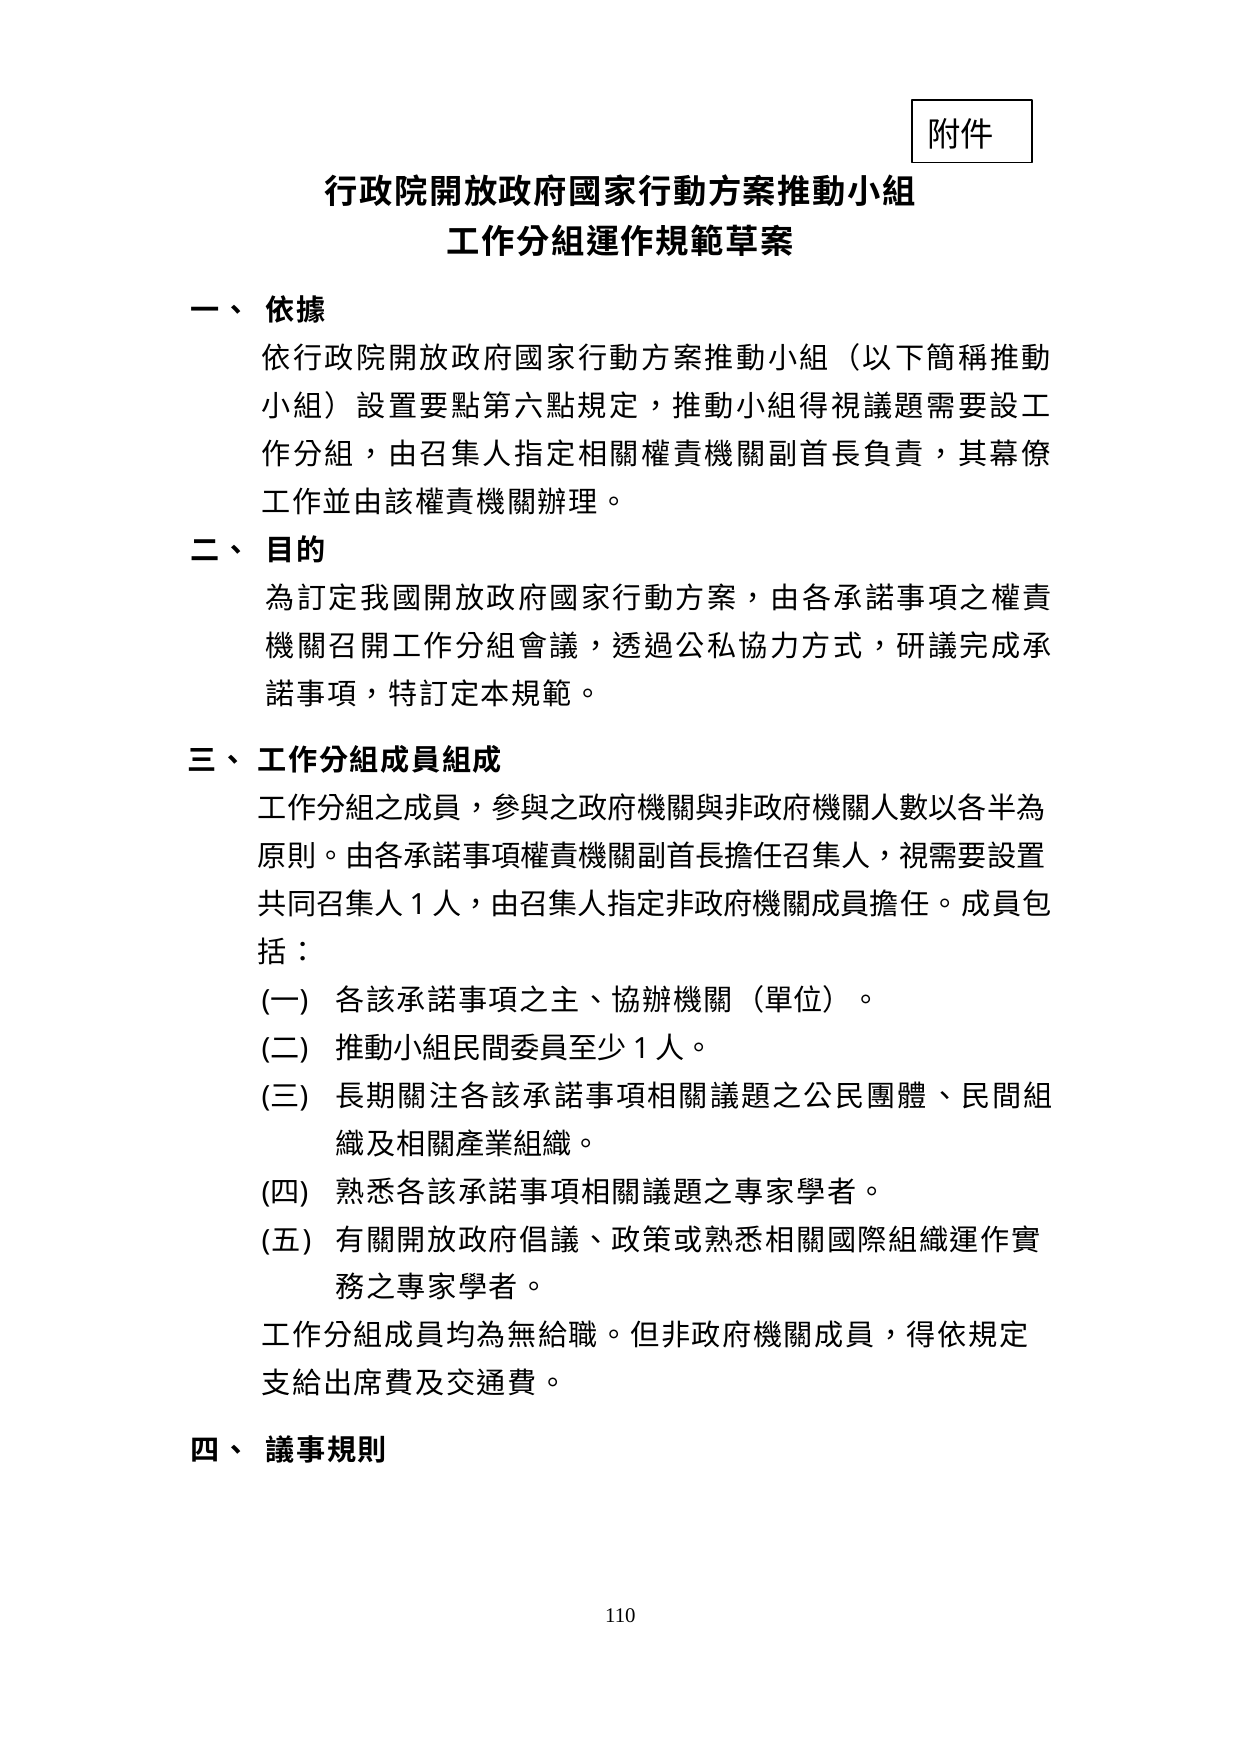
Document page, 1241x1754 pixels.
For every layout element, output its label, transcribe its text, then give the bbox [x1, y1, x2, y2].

text 工作分組成員均為無給職。但非政府機關成員，得依規定支給出席費及交通費。 [261, 1307, 1053, 1403]
text 附件4 [927, 107, 1017, 155]
subtitle 為訂定我國開放政府國家行動方案，由各承諾事項之權責機關召開工作分組會議，透過公私協力方式，研議完成承諾事項，特訂定本規範。 [266, 570, 1053, 714]
subtitle 目的 [191, 522, 1053, 570]
list 有關開放政府倡議、政策或熟悉相關國際組織運作實務之專家學者。 [261, 1212, 1053, 1307]
list 長期關注各該承諾事項相關議題之公民團體、民間組織及相關產業組織。 [261, 1068, 1053, 1164]
list 熟悉各該承諾事項相關議題之專家學者。 [261, 1164, 1053, 1212]
subtitle 依行政院開放政府國家行動方案推動小組（以下簡稱推動小組）設置要點第六點規定，推動小組得視議題需要設工作分組，由召集人指定相關權責機關副首長負責，其幕僚工作並由該權責機關辦理。 [261, 330, 1053, 522]
subtitle 工作分組運作規範草案 [187, 214, 1053, 264]
list 推動小組民間委員至少1人。 [261, 1020, 1053, 1068]
subtitle 依據 [190, 282, 1053, 330]
subtitle 行政院開放政府國家行動方案推動小組 [187, 164, 1053, 214]
subtitle 工作分組成員組成 工作分組之成員，參與之政府機關與非政府機關人數以各半為原則。由各承諾事項權責機關副首長擔任召集人，視需要設置共同召集人1人，由召集人指定非政府機關成員擔任。成員包括： [187, 732, 1053, 972]
list 各該承諾事項之主、協辦機關（單位）。 [261, 972, 1053, 1020]
subtitle 議事規則 [190, 1422, 1053, 1470]
